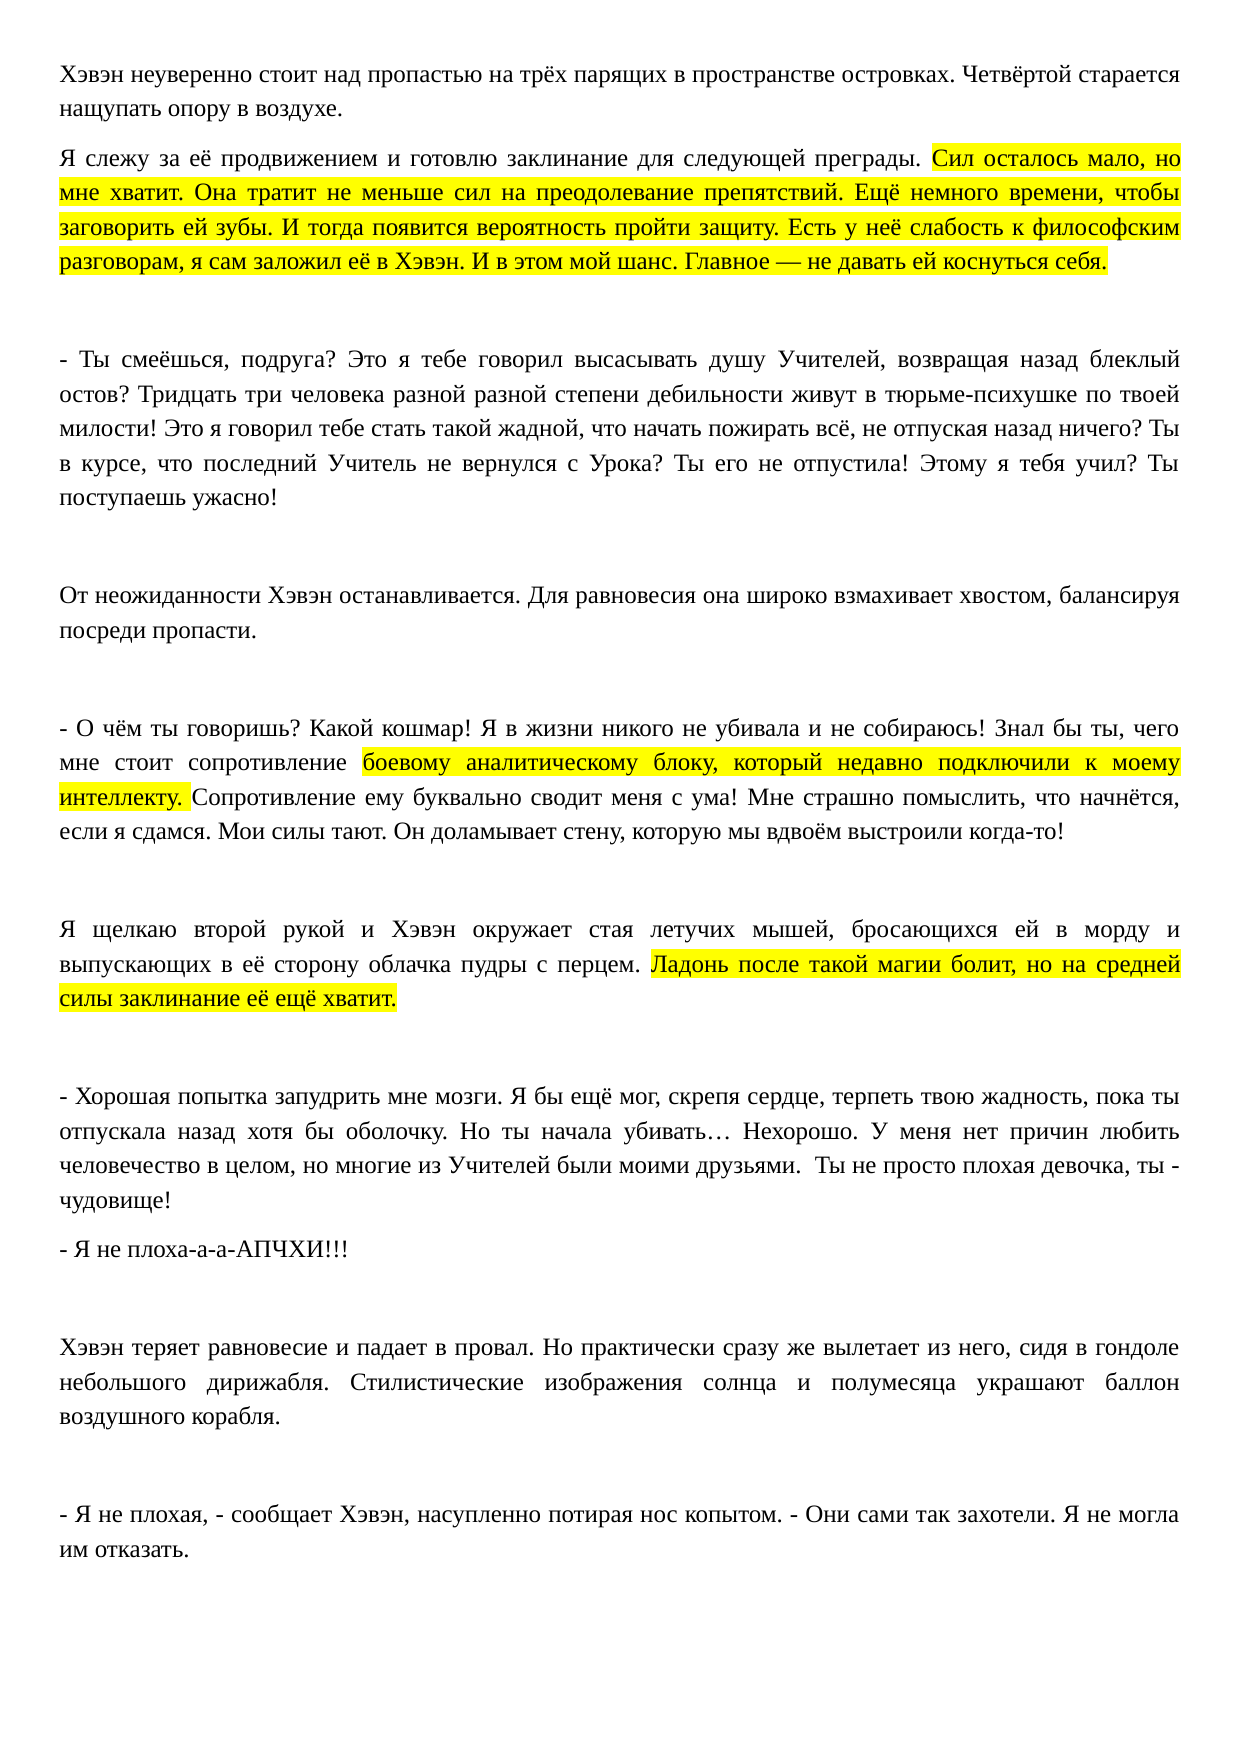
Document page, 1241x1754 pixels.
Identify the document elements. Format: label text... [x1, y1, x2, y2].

text Хэвэн неуверенно стоит над пропастью на трёх парящих в пространстве островках. Четвёртой старается нащупать опору в воздухе. [59, 59, 1181, 122]
text Хэвэн теряет равновесие и падает в провал. Но практически сразу же вылетает из него, сидя в гондоле небольшого дирижабля. Стилистические изображения солнца и полумесяца украшают баллон воздушного корабля. [59, 1332, 1181, 1430]
text - Я не плохая, - сообщает Хэвэн, насупленно потирая нос копытом. - Они сами так захотели. Я не могла им отказать. [59, 1499, 1181, 1562]
text Я щелкаю второй рукой и Хэвэн окружает стая летучих мышей, бросающихся ей в морду и выпускающих в её сторону облачка пудры с перцем. Ладонь после такой магии болит, но на средней силы заклинание её ещё хватит. [59, 914, 1181, 1012]
text От неожиданности Хэвэн останавливается. Для равновесия она широко взмахивает хвостом, балансируя посреди пропасти. [59, 580, 1181, 643]
text - О чём ты говоришь? Какой кошмар! Я в жизни никого не убивала и не собираюсь! Знал бы ты, чего мне стоит сопротивление боевому аналитическому блоку, который недавно подключили к моему интеллекту. Сопротивление ему буквально сводит меня с ума! Мне страшно помыслить, что начнётся, если я сдамся. Мои силы тают. Он доламывает стену, которую мы вдвоём выстроили когда-то! [59, 713, 1181, 845]
text - Ты смеёшься, подруга? Это я тебе говорил высасывать душу Учителей, возвращая назад блеклый остов? Тридцать три человека разной разной степени дебильности живут в тюрьме-психушке по твоей милости! Это я говорил тебе стать такой жадной, что начать пожирать всё, не отпуская назад ничего? Ты в курсе, что последний Учитель не вернулся с Урока? Ты его не отпустила! Этому я тебя учил? Ты поступаешь ужасно! [59, 344, 1181, 511]
text - Хорошая попытка запудрить мне мозги. Я бы ещё мог, скрепя сердце, терпеть твою жадность, пока ты отпускала назад хотя бы оболочку. Но ты начала убивать… Нехорошо. У меня нет причин любить человечество в целом, но многие из Учителей были моими друзьями. Ты не просто плохая девочка, ты - чудовище! [59, 1081, 1181, 1214]
text Я слежу за её продвижением и готовлю заклинание для следующей преграды. Сил осталось мало, но мне хватит. Она тратит не меньше сил на преодолевание препятствий. Ещё немного времени, чтобы заговорить ей зубы. И тогда появится вероятность пройти защиту. Есть у неё слабость к философским разговорам, я сам заложил её в Хэвэн. И в этом мой шанс. Главное — не давать ей коснуться себя. [59, 143, 1181, 275]
text - Я не плоха-а-а-АПЧХИ!!! [59, 1234, 1181, 1263]
